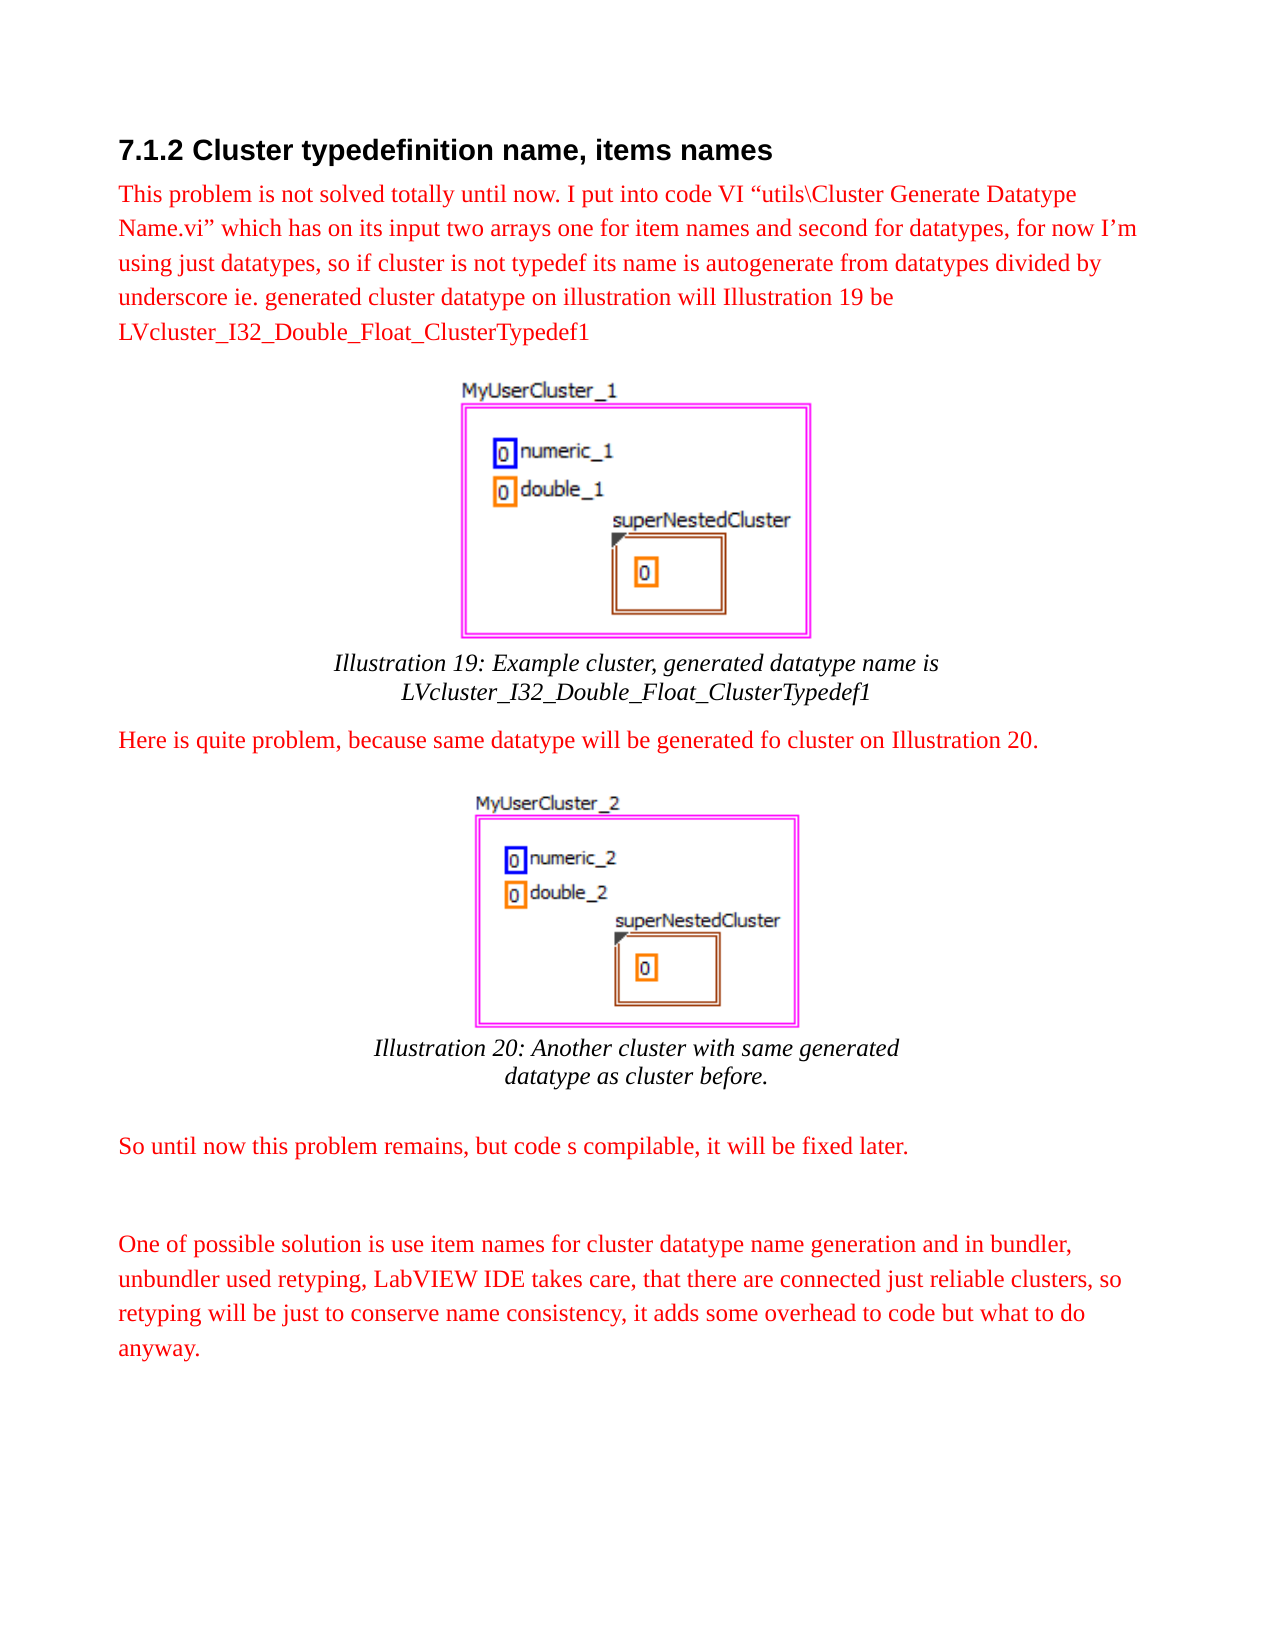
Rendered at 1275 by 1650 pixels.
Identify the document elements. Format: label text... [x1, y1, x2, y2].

subtitle Cluster typedefinition name, items names [118, 133, 1157, 166]
text One of possible solution is use item names for cluster datatype name generation and in bundler, unbundler used retyping, LabVIEW IDE takes care, that there are connected just reliable clusters, so retyping will be just to conserve name consistency, it adds some overhead to code but what to do anyway. [118, 1229, 1157, 1361]
text Here is quite problem, because same datatype will be generated fo cluster on Illustration 20. [118, 726, 1157, 754]
picture [454, 378, 821, 648]
text So until now this problem remains, but code s compilable, it will be fixed later. [118, 1131, 1157, 1160]
picture [465, 787, 810, 1033]
text Illustration 19: Example cluster, generated datatype name is LVcluster_I32_Double_Float_ClusterTypedef1 [327, 648, 948, 705]
text Illustration 20: Another cluster with same generated datatype as cluster before. [356, 1033, 919, 1090]
text This problem is not solved totally until now. I put into code VI “utils\Cluster Generate Datatype Name.vi” which has on its input two arrays one for item names and second for datatypes, for now I’m using just datatypes, so if cluster is not typedef its name is autogenerate from datatypes divided by underscore ie. generated cluster datatype on illustration will Illustration 19 be LVcluster_I32_Double_Float_ClusterTypedef1 [118, 179, 1157, 346]
